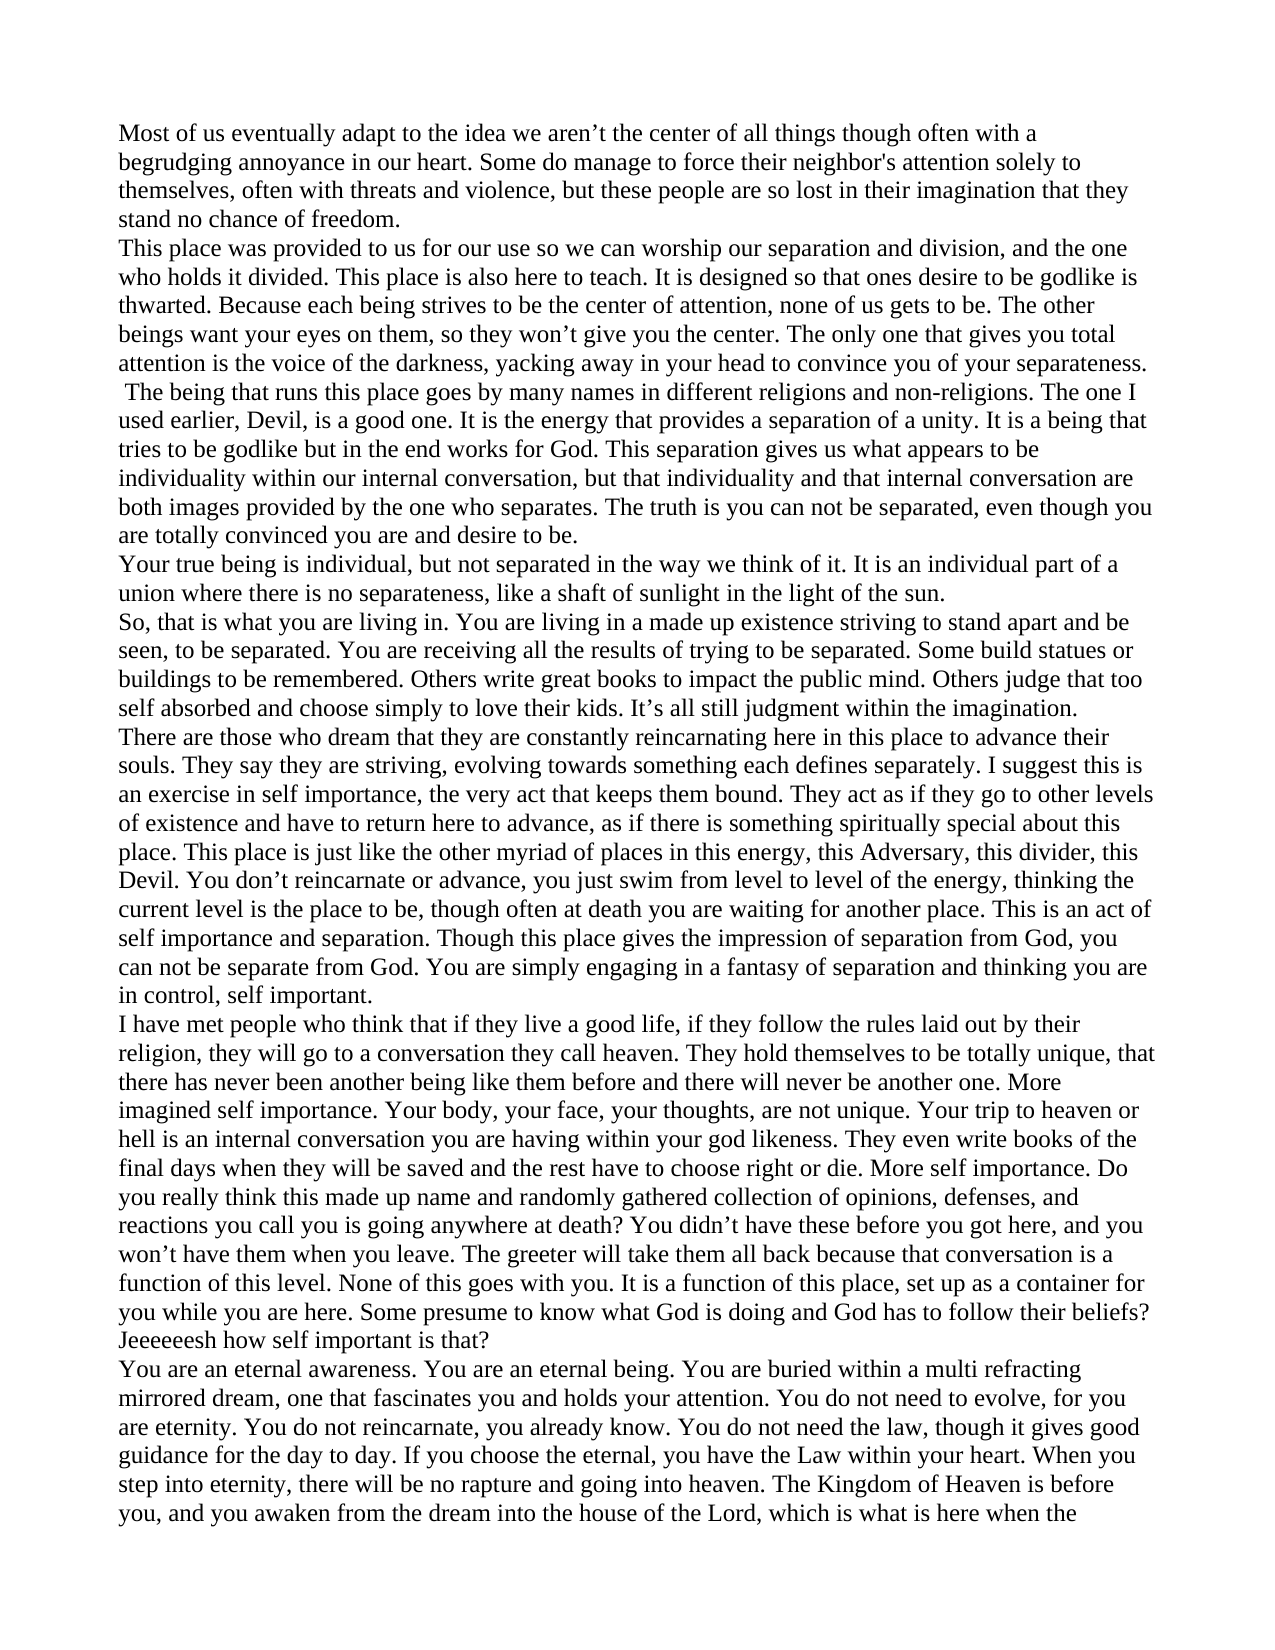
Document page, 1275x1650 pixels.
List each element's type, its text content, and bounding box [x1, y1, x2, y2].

text This place was provided to us for our use so we can worship our separation and division, and the one who holds it divided. This place is also here to teach. It is designed so that ones desire to be godlike is thwarted. Because each being strives to be the center of attention, none of us gets to be. The other beings want your eyes on them, so they won’t give you the center. The only one that gives you total attention is the voice of the darkness, yacking away in your head to convince you of your separateness. [118, 233, 1157, 377]
text I have met people who think that if they live a good life, if they follow the rules laid out by their religion, they will go to a conversation they call heaven. They hold themselves to be totally unique, that there has never been another being like them before and there will never be another one. More imagined self importance. Your body, your face, your thoughts, are not unique. Your trip to heaven or hell is an internal conversation you are having within your god likeness. They even write books of the final days when they will be saved and the rest have to choose right or die. More self importance. Do you really think this made up name and randomly gathered collection of opinions, defenses, and reactions you call you is going anywhere at death? You didn’t have these before you got here, and you won’t have them when you leave. The greeter will take them all back because that conversation is a function of this level. None of this goes with you. It is a function of this place, set up as a container for you while you are here. Some presume to know what God is doing and God has to follow their beliefs? Jeeeeeesh how self important is that? [118, 1009, 1157, 1354]
text So, that is what you are living in. You are living in a made up existence striving to stand apart and be seen, to be separated. You are receiving all the results of trying to be separated. Some build statues or buildings to be remembered. Others write great books to impact the public mind. Others judge that too self absorbed and choose simply to love their kids. It’s all still judgment within the imagination. [118, 607, 1157, 722]
text You are an eternal awareness. You are an eternal being. You are buried within a multi refracting mirrored dream, one that fascinates you and holds your attention. You do not need to evolve, for you are eternity. You do not reincarnate, you already know. You do not need the law, though it gives good guidance for the day to day. If you choose the eternal, you have the Law within your heart. When you step into eternity, there will be no rapture and going into heaven. The Kingdom of Heaven is before you, and you awaken from the dream into the house of the Lord, which is what is here when the [118, 1354, 1157, 1527]
text There are those who dream that they are constantly reincarnating here in this place to advance their souls. They say they are striving, evolving towards something each defines separately. I suggest this is an exercise in self importance, the very act that keeps them bound. They act as if they go to other levels of existence and have to return here to advance, as if there is something spiritually special about this place. This place is just like the other myriad of places in this energy, this Adversary, this divider, this Devil. You don’t reincarnate or advance, you just swim from level to level of the energy, thinking the current level is the place to be, though often at death you are waiting for another place. This is an act of self importance and separation. Though this place gives the impression of separation from God, you can not be separate from God. You are simply engaging in a fantasy of separation and thinking you are in control, self important. [118, 722, 1157, 1009]
text Most of us eventually adapt to the idea we aren’t the center of all things though often with a begrudging annoyance in our heart. Some do manage to force their neighbor's attention solely to themselves, often with threats and violence, but these people are so lost in their imagination that they stand no chance of freedom. [118, 118, 1157, 233]
text Your true being is individual, but not separated in the way we think of it. It is an individual part of a union where there is no separateness, like a shaft of sunlight in the light of the sun. [118, 549, 1157, 607]
text The being that runs this place goes by many names in different religions and non-religions. The one I used earlier, Devil, is a good one. It is the energy that provides a separation of a unity. It is a being that tries to be godlike but in the end works for God. This separation gives us what appears to be individuality within our internal conversation, but that individuality and that internal conversation are both images provided by the one who separates. The truth is you can not be separated, even though you are totally convinced you are and desire to be. [118, 377, 1157, 549]
